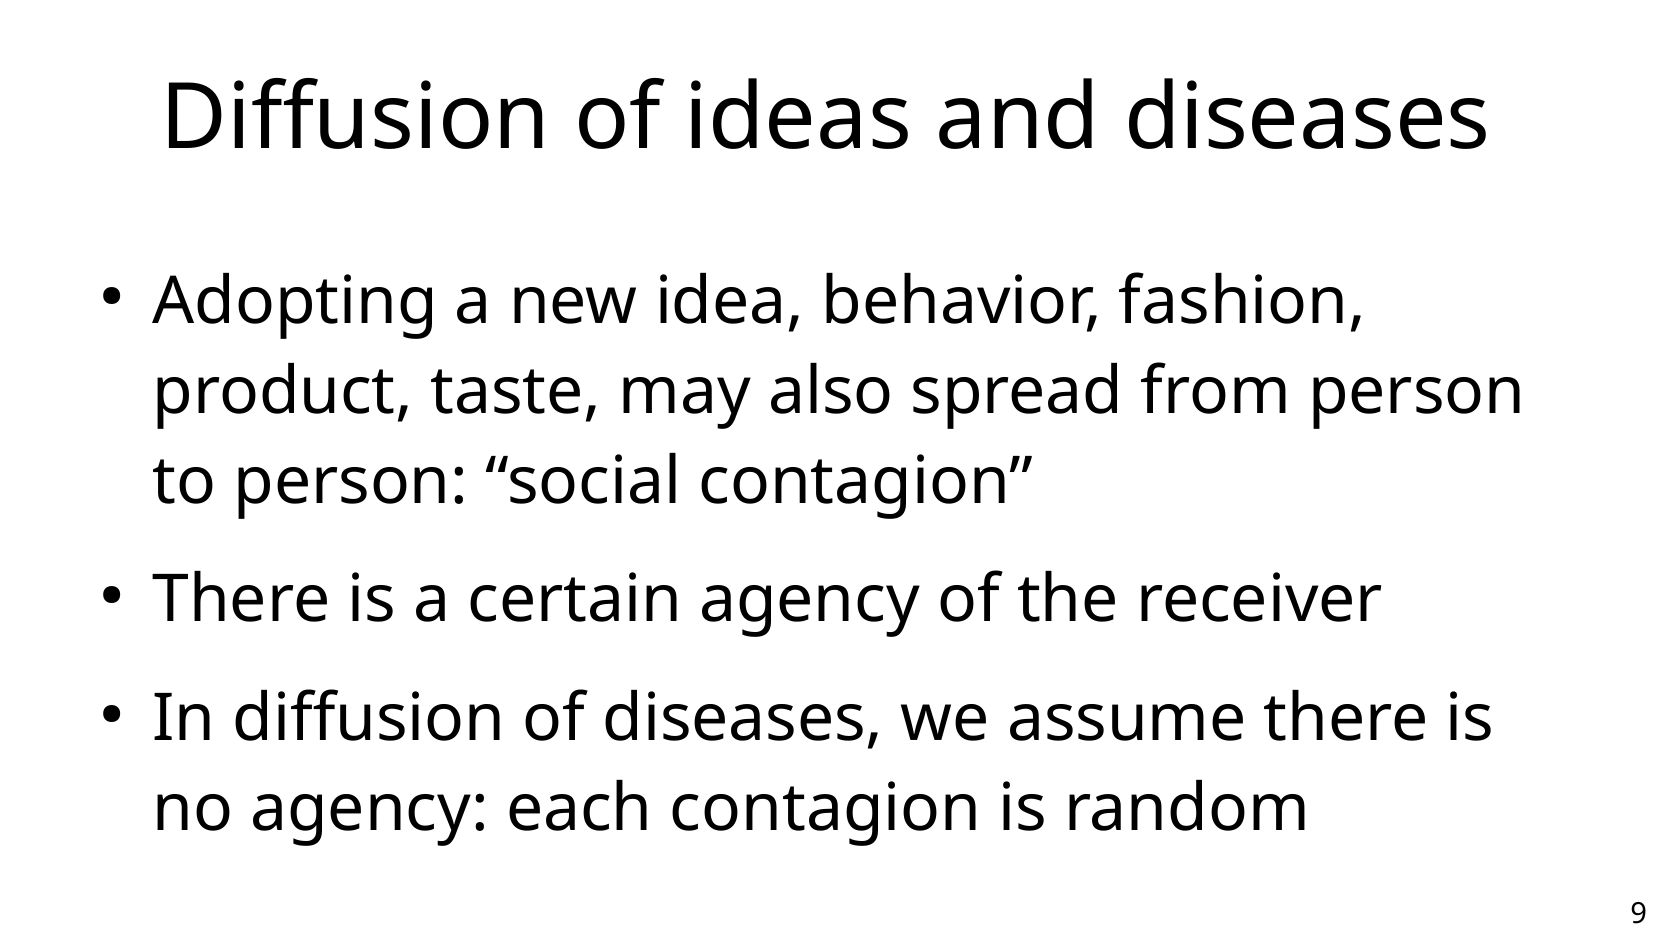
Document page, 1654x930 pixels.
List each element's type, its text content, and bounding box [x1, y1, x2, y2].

title Diffusion of ideas and diseases [82, 1, 1571, 225]
list Adopting a new idea, behavior, fashion, product, taste, may also spread from person to person: “social contagion” There is a certain agency of the receiver In diffusion of diseases, we assume there is no agency: each contagion is random [82, 252, 1571, 856]
